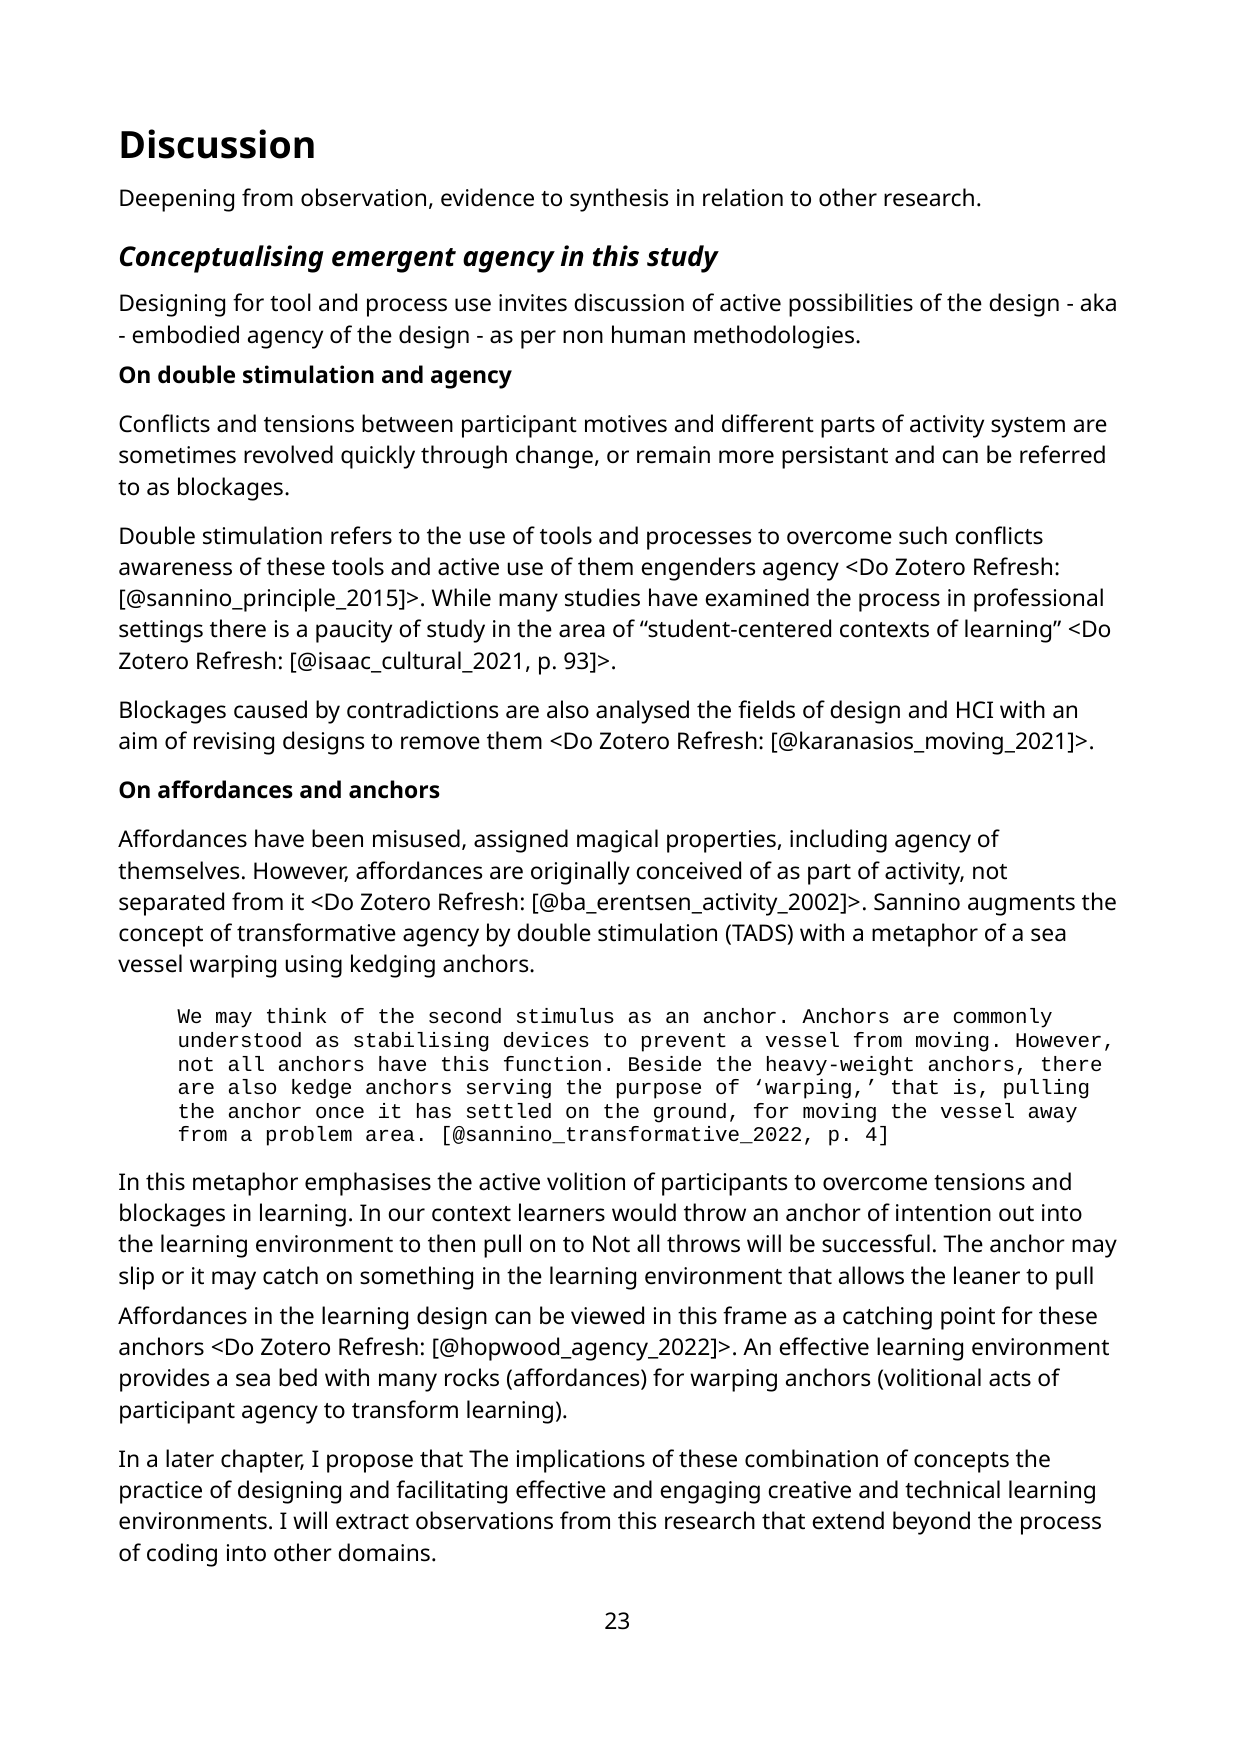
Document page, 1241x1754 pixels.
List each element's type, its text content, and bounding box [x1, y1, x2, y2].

text On affordances and anchors [118, 774, 1122, 805]
text Blockages caused by contradictions are also analysed the fields of design and HCI with an aim of revising designs to remove them <Do Zotero Refresh: [@karanasios_moving_2021]>. [118, 694, 1122, 756]
text Double stimulation refers to the use of tools and processes to overcome such conflicts awareness of these tools and active use of them engenders agency <Do Zotero Refresh: [@sannino_principle_2015]>. While many studies have examined the process in professional settings there is a paucity of study in the area of “student-centered contexts of learning” <Do Zotero Refresh: [@isaac_cultural_2021, p. 93]>. [118, 519, 1122, 676]
text On double stimulation and agency [118, 359, 1122, 390]
subtitle Discussion [118, 118, 1122, 169]
text Affordances in the learning design can be viewed in this frame as a catching point for these anchors <Do Zotero Refresh: [@hopwood_agency_2022]>. An effective learning environment provides a sea bed with many rocks (affordances) for warping anchors (volitional acts of participant agency to transform learning). [118, 1300, 1122, 1425]
text In a later chapter, I propose that The implications of these combination of concepts the practice of designing and facilitating effective and engaging creative and technical learning environments. I will extract observations from this research that extend beyond the process of coding into other domains. [118, 1443, 1122, 1568]
text Affordances have been misused, assigned magical properties, including agency of themselves. However, affordances are originally conceived of as part of activity, not separated from it <Do Zotero Refresh: [@ba_erentsen_activity_2002]>. Sannino augments the concept of transformative agency by double stimulation (TADS) with a metaphor of a sea vessel warping using kedging anchors. [118, 823, 1122, 979]
text Conflicts and tensions between participant motives and different parts of activity system are sometimes revolved quickly through change, or remain more persistant and can be referred to as blockages. [118, 408, 1122, 502]
subtitle Conceptualising emergent agency in this study [118, 238, 1122, 275]
text Deepening from observation, evidence to synthesis in relation to other research. [118, 182, 1122, 213]
text We may think of the second stimulus as an anchor. Anchors are commonly understood as stabilising devices to prevent a vessel from moving. However, not all anchors have this function. Beside the heavy-weight anchors, there are also kedge anchors serving the purpose of ‘warping,’ that is, pulling the anchor once it has settled on the ground, for moving the vessel away from a problem area. [@sannino_transformative_2022, p. 4] [177, 1006, 1122, 1148]
text In this metaphor emphasises the active volition of participants to overcome tensions and blockages in learning. In our context learners would throw an anchor of intention out into the learning environment to then pull on to Not all throws will be successful. The anchor may slip or it may catch on something in the learning environment that allows the leaner to pull [118, 1166, 1122, 1291]
text Designing for tool and process use invites discussion of active possibilities of the design - aka - embodied agency of the design - as per non human methodologies. [118, 287, 1122, 350]
